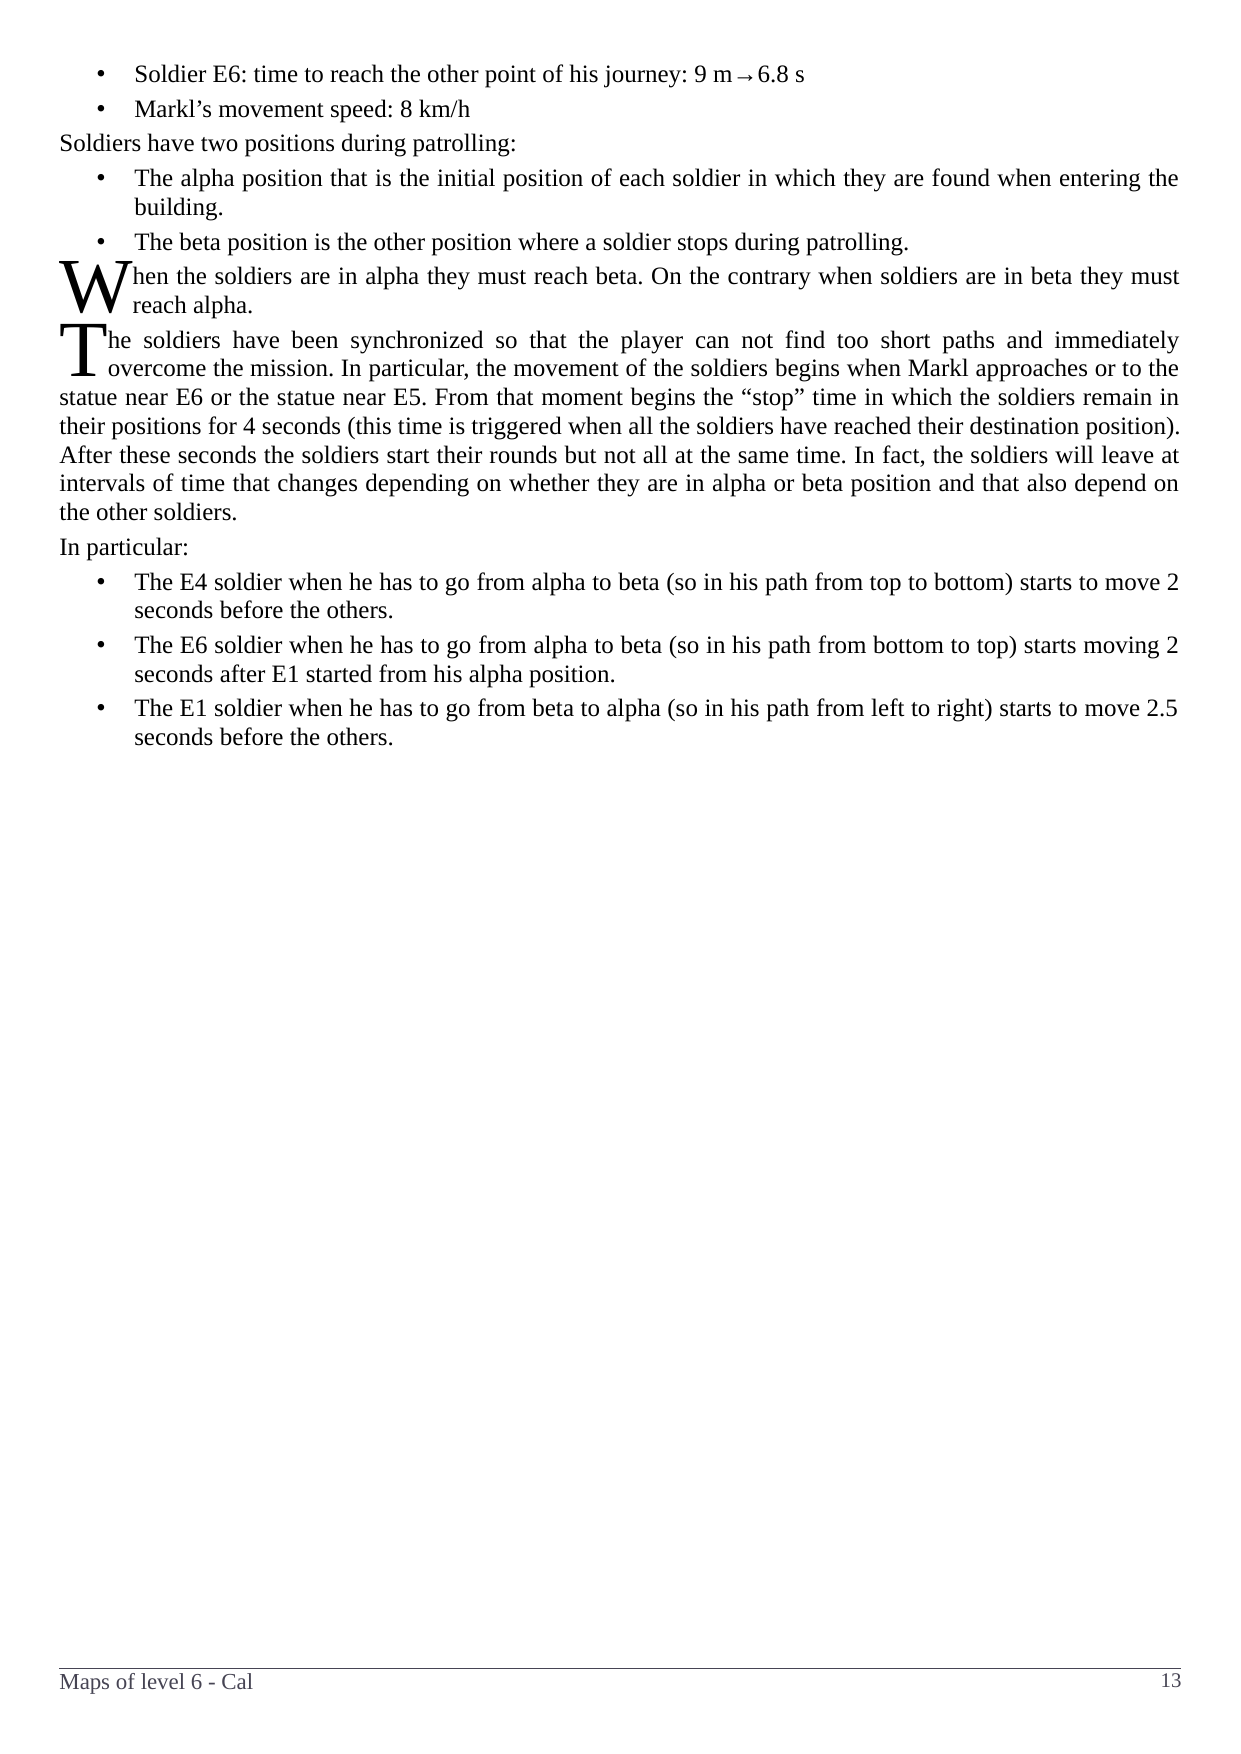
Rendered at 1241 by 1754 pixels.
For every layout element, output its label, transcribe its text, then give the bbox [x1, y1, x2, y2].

list Soldier E6: time to reach the other point of his journey: 9 m→6.8 s [97, 59, 1181, 88]
list The E6 soldier when he has to go from alpha to beta (so in his path from bottom to top) starts moving 2 seconds after E1 started from his alpha position. [97, 630, 1181, 687]
list Markl’s movement speed: 8 km/h [97, 94, 1181, 122]
text The soldiers have been synchronized so that the player can not find too short paths and immediately overcome the mission. In particular, the movement of the soldiers begins when Markl approaches or to the statue near E6 or the statue near E5. From that moment begins the “stop” time in which the soldiers remain in their positions for 4 seconds (this time is triggered when all the soldiers have reached their destination position). After these seconds the soldiers start their rounds but not all at the same time. In fact, the soldiers will leave at intervals of time that changes depending on whether they are in alpha or beta position and that also depend on the other soldiers. [59, 325, 1181, 526]
list The E4 soldier when he has to go from alpha to beta (so in his path from top to bottom) starts to move 2 seconds before the others. [97, 567, 1181, 624]
list The alpha position that is the initial position of each soldier in which they are found when entering the building. [97, 163, 1181, 221]
text In particular: [59, 532, 1181, 561]
list The E1 soldier when he has to go from beta to alpha (so in his path from left to right) starts to move 2.5 seconds before the others. [97, 693, 1181, 751]
list The beta position is the other position where a soldier stops during patrolling. [97, 227, 1181, 255]
text When the soldiers are in alpha they must reach beta. On the contrary when soldiers are in beta they must reach alpha. [59, 261, 1181, 319]
text Soldiers have two positions during patrolling: [59, 128, 1181, 157]
